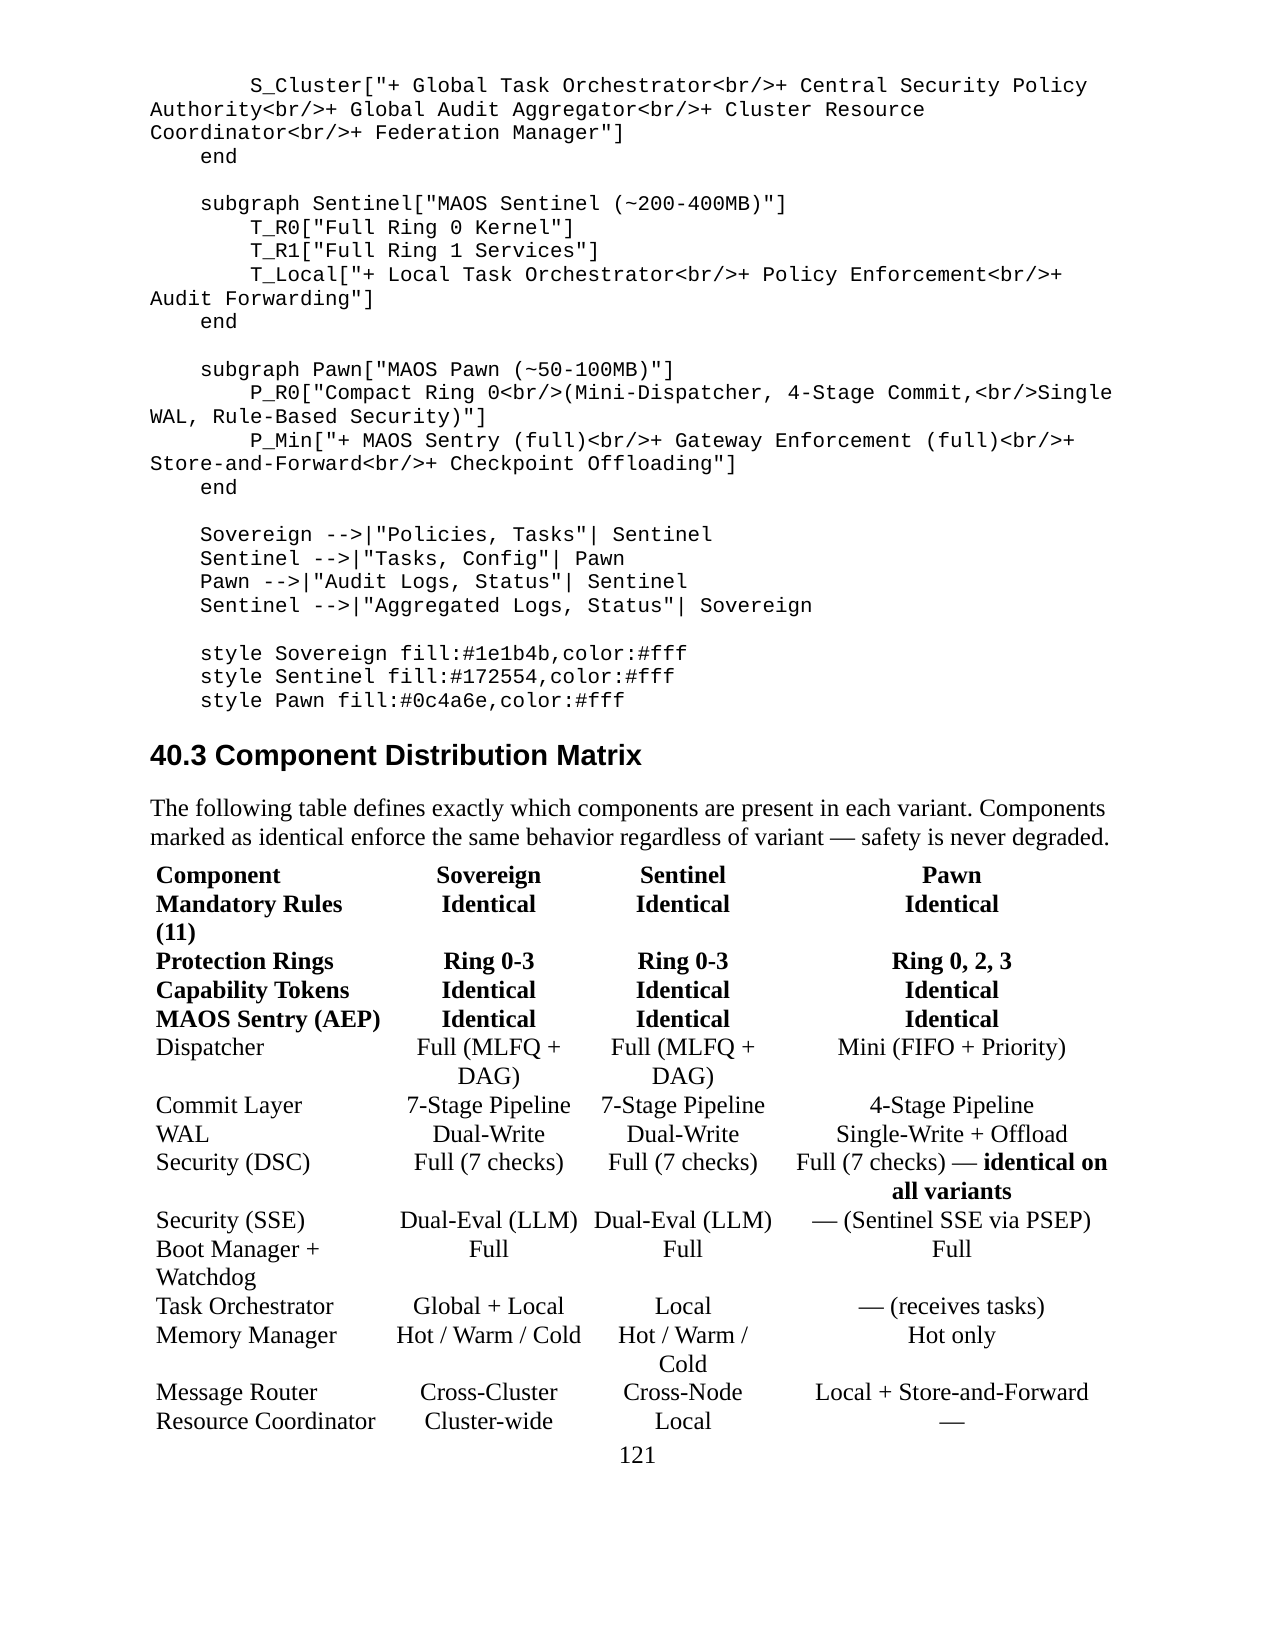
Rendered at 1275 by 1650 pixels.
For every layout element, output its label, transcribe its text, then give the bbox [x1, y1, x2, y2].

table_cell Boot Manager + Watchdog [150, 1234, 390, 1291]
table_cell Local [587, 1406, 778, 1435]
table_cell Local + Store-and-Forward [779, 1378, 1125, 1406]
text end [150, 146, 1125, 169]
table_cell Mini (FIFO + Priority) [779, 1033, 1125, 1090]
table_cell 7-Stage Pipeline [587, 1090, 778, 1119]
text Sentinel -->|"Tasks, Config"| Pawn [150, 548, 1125, 572]
table_cell Resource Coordinator [150, 1406, 390, 1435]
table_cell Commit Layer [150, 1090, 390, 1119]
table_header Sentinel [587, 860, 778, 889]
text style Sovereign fill:#1e1b4b,color:#fff [150, 642, 1125, 666]
table_cell Full (MLFQ + DAG) [390, 1033, 587, 1090]
table_cell Single-Write + Offload [779, 1119, 1125, 1147]
text end [150, 311, 1125, 335]
table_cell — (receives tasks) [779, 1291, 1125, 1320]
table_cell Security (DSC) [150, 1148, 390, 1205]
table_cell Ring 0-3 [390, 946, 587, 975]
table_cell Identical [779, 975, 1125, 1004]
table_cell Identical [587, 975, 778, 1004]
table_cell 4-Stage Pipeline [779, 1090, 1125, 1119]
table_cell Identical [587, 889, 778, 946]
text subgraph Sentinel["MAOS Sentinel (~200-400MB)"] [150, 193, 1125, 217]
text style Pawn fill:#0c4a6e,color:#fff [150, 690, 1125, 713]
table_cell Identical [390, 889, 587, 946]
table_header Component [150, 860, 390, 889]
table_cell Dual-Eval (LLM) [587, 1205, 778, 1234]
table_header Sovereign [390, 860, 587, 889]
table_cell Identical [390, 975, 587, 1004]
text style Sentinel fill:#172554,color:#fff [150, 666, 1125, 690]
table_cell Capability Tokens [150, 975, 390, 1004]
text T_Local["+ Local Task Orchestrator<br/>+ Policy Enforcement<br/>+ Audit Forwarding"] [150, 264, 1125, 311]
text P_Min["+ MAOS Sentry (full)<br/>+ Gateway Enforcement (full)<br/>+ Store-and-Forward<br/>+ Checkpoint Offloading"] [150, 430, 1125, 477]
table_cell Task Orchestrator [150, 1291, 390, 1320]
text end [150, 477, 1125, 501]
table_cell Identical [779, 1004, 1125, 1032]
table_cell Full (7 checks) — identical on all variants [779, 1148, 1125, 1205]
text S_Cluster["+ Global Task Orchestrator<br/>+ Central Security Policy Authority<br/>+ Global Audit Aggregator<br/>+ Cluster Resource Coordinator<br/>+ Federation Manager"] [150, 75, 1125, 146]
table_cell Identical [390, 1004, 587, 1032]
table_cell Dispatcher [150, 1033, 390, 1090]
table_cell Mandatory Rules (11) [150, 889, 390, 946]
table_cell — (Sentinel SSE via PSEP) [779, 1205, 1125, 1234]
table_cell MAOS Sentry (AEP) [150, 1004, 390, 1032]
table_cell Dual-Eval (LLM) [390, 1205, 587, 1234]
table_cell Full [779, 1234, 1125, 1291]
table_cell Cluster-wide [390, 1406, 587, 1435]
text Sentinel -->|"Aggregated Logs, Status"| Sovereign [150, 595, 1125, 619]
table_cell Full (MLFQ + DAG) [587, 1033, 778, 1090]
table_cell Ring 0-3 [587, 946, 778, 975]
table_cell 7-Stage Pipeline [390, 1090, 587, 1119]
table_cell Ring 0, 2, 3 [779, 946, 1125, 975]
text T_R0["Full Ring 0 Kernel"] [150, 217, 1125, 241]
table_cell Full [390, 1234, 587, 1291]
table_cell Memory Manager [150, 1320, 390, 1377]
table_cell Security (SSE) [150, 1205, 390, 1234]
table_cell WAL [150, 1119, 390, 1147]
table_cell Identical [779, 889, 1125, 946]
text T_R1["Full Ring 1 Services"] [150, 241, 1125, 264]
table_cell Identical [587, 1004, 778, 1032]
table_cell Hot only [779, 1320, 1125, 1377]
text Sovereign -->|"Policies, Tasks"| Sentinel [150, 524, 1125, 548]
table_cell Dual-Write [390, 1119, 587, 1147]
table_cell Protection Rings [150, 946, 390, 975]
table_cell Global + Local [390, 1291, 587, 1320]
table_cell Full (7 checks) [390, 1148, 587, 1205]
table_cell Message Router [150, 1378, 390, 1406]
table_cell Full [587, 1234, 778, 1291]
table_cell Full (7 checks) [587, 1148, 778, 1205]
text subgraph Pawn["MAOS Pawn (~50-100MB)"] [150, 359, 1125, 382]
table_cell — [779, 1406, 1125, 1435]
text P_R0["Compact Ring 0<br/>(Mini-Dispatcher, 4-Stage Commit,<br/>Single WAL, Rule-Based Security)"] [150, 382, 1125, 430]
table_cell Local [587, 1291, 778, 1320]
table_cell Hot / Warm / Cold [390, 1320, 587, 1377]
table_cell Dual-Write [587, 1119, 778, 1147]
table_header Pawn [779, 860, 1125, 889]
table_cell Cross-Node [587, 1378, 778, 1406]
text Pawn -->|"Audit Logs, Status"| Sentinel [150, 572, 1125, 595]
table_cell Cross-Cluster [390, 1378, 587, 1406]
subtitle 40.3 Component Distribution Matrix [150, 738, 1125, 772]
text The following table defines exactly which components are present in each variant. Components marked as identical enforce the same behavior regardless of variant — safety is never degraded. [150, 793, 1125, 851]
table_cell Hot / Warm / Cold [587, 1320, 778, 1377]
